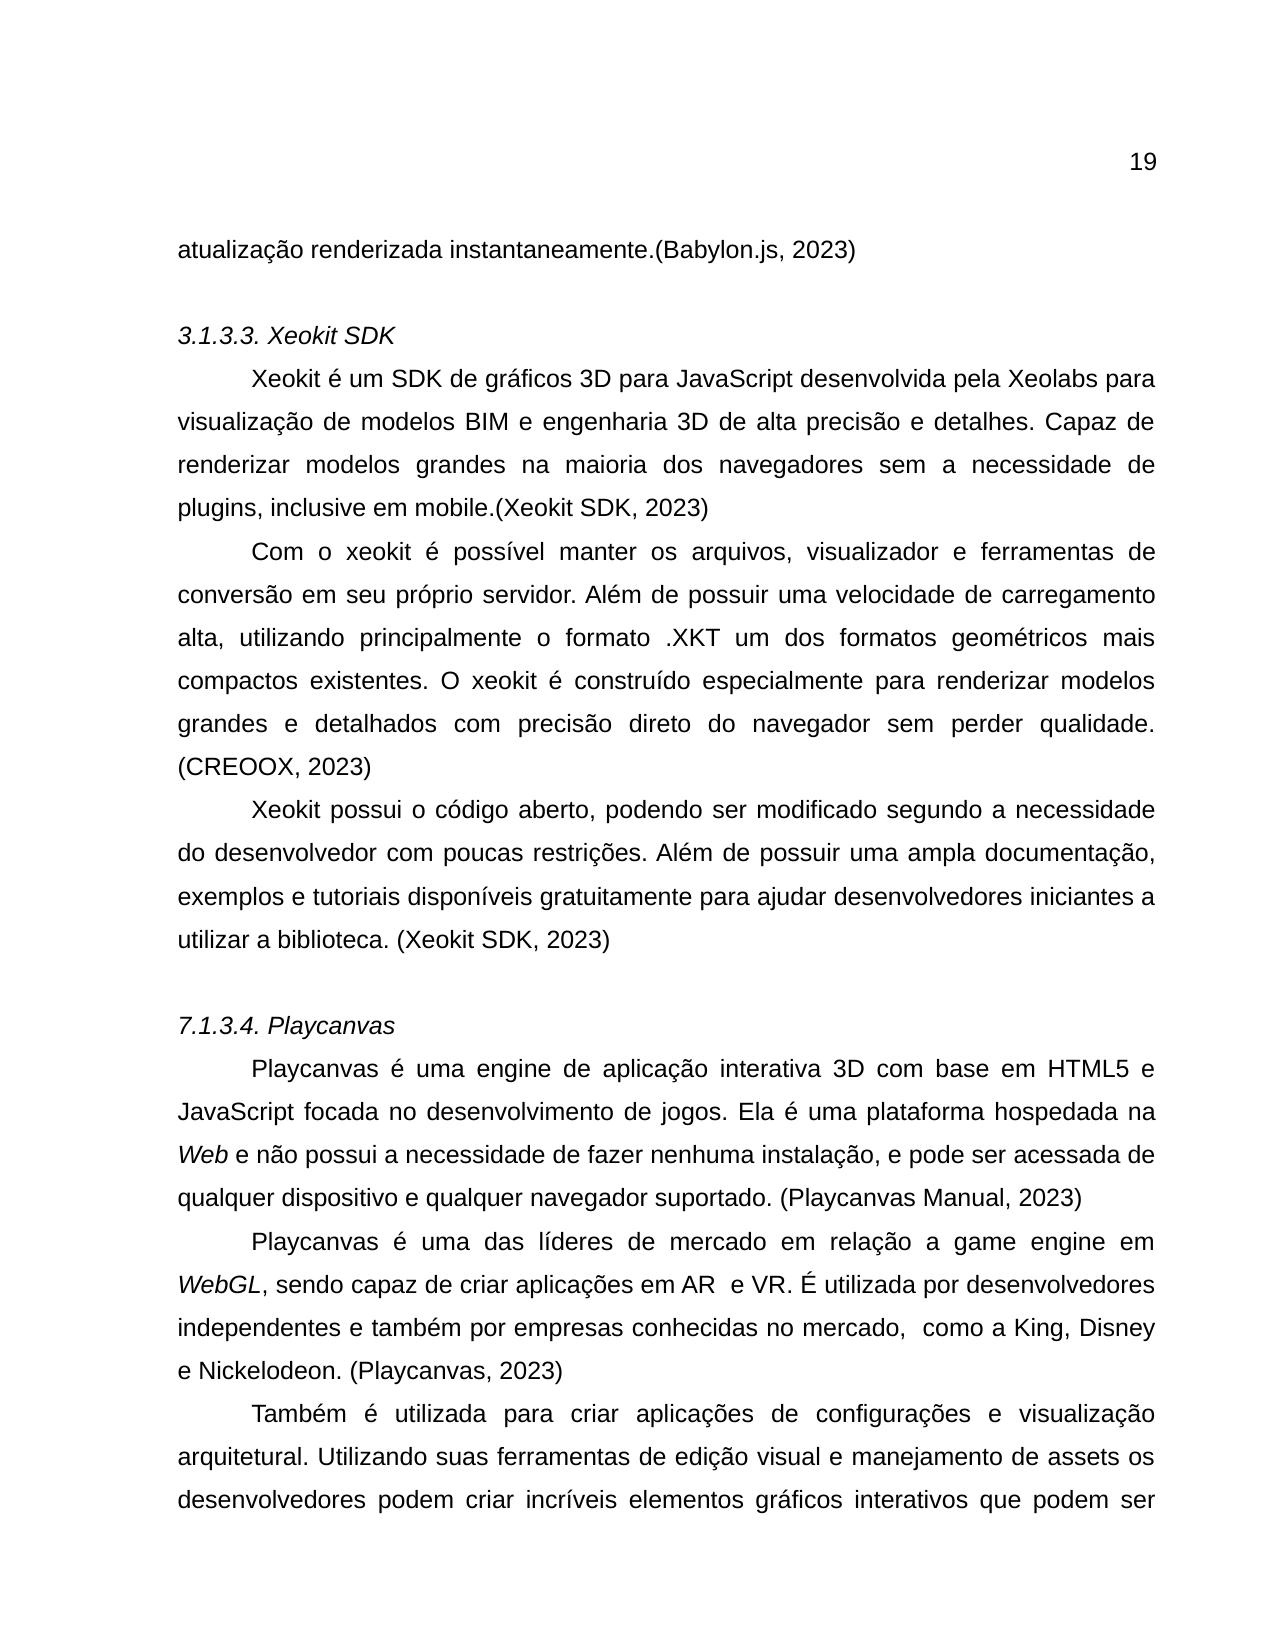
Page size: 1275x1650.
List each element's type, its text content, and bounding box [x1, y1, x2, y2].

text Playcanvas é uma engine de aplicação interativa 3D com base em HTML5 e JavaScript focada no desenvolvimento de jogos. Ela é uma plataforma hospedada na Web e não possui a necessidade de fazer nenhuma instalação, e pode ser acessada de qualquer dispositivo e qualquer navegador suportado. (Playcanvas Manual, 2023) [177, 1054, 1157, 1212]
text Também é utilizada para criar aplicações de configurações e visualização arquitetural. Utilizando suas ferramentas de edição visual e manejamento de assets os desenvolvedores podem criar incríveis elementos gráficos interativos que podem ser [177, 1399, 1157, 1514]
text Xeokit é um SDK de gráficos 3D para JavaScript desenvolvida pela Xeolabs para visualização de modelos BIM e engenharia 3D de alta precisão e detalhes. Capaz de renderizar modelos grandes na maioria dos navegadores sem a necessidade de plugins, inclusive em mobile.(Xeokit SDK, 2023) [177, 364, 1157, 522]
subtitle 3.1.3.3. Xeokit SDK [177, 321, 1157, 350]
text atualização renderizada instantaneamente.(Babylon.js, 2023) [177, 235, 1157, 263]
text Xeokit possui o código aberto, podendo ser modificado segundo a necessidade do desenvolvedor com poucas restrições. Além de possuir uma ampla documentação, exemplos e tutoriais disponíveis gratuitamente para ajudar desenvolvedores iniciantes a utilizar a biblioteca. (Xeokit SDK, 2023) [177, 795, 1157, 953]
subtitle 7.1.3.4. Playcanvas [177, 1011, 1157, 1040]
text Com o xeokit é possível manter os arquivos, visualizador e ferramentas de conversão em seu próprio servidor. Além de possuir uma velocidade de carregamento alta, utilizando principalmente o formato .XKT um dos formatos geométricos mais compactos existentes. O xeokit é construído especialmente para renderizar modelos grandes e detalhados com precisão direto do navegador sem perder qualidade.(CREOOX, 2023) [177, 537, 1157, 781]
text Playcanvas é uma das líderes de mercado em relação a game engine em WebGL, sendo capaz de criar aplicações em AR e VR. É utilizada por desenvolvedores independentes e também por empresas conhecidas no mercado, como a King, Disney e Nickelodeon. (Playcanvas, 2023) [177, 1227, 1157, 1385]
